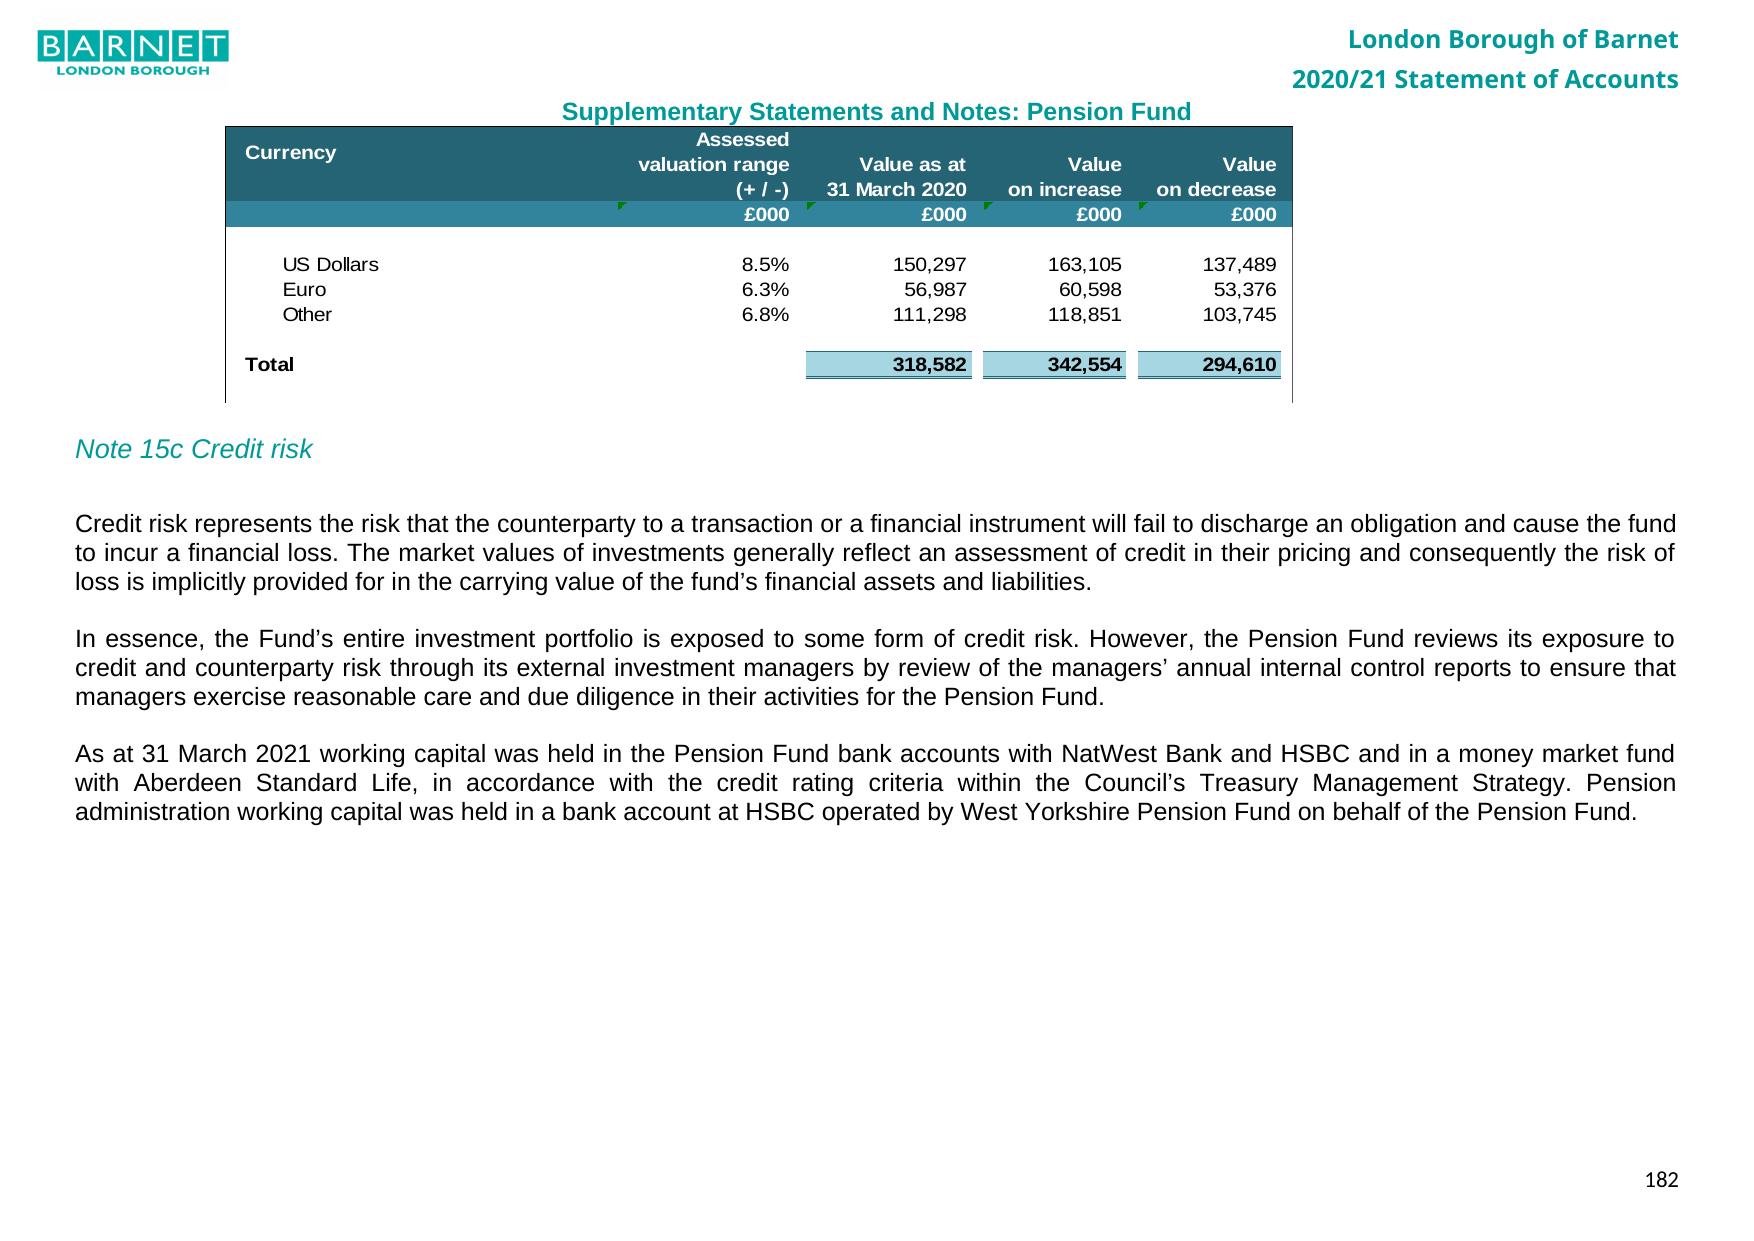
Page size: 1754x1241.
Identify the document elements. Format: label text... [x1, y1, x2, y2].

text Credit risk represents the risk that the counterparty to a transaction or a financial instrument will fail to discharge an obligation and cause the fund to incur a financial loss. The market values of investments generally reflect an assessment of credit in their pricing and consequently the risk of loss is implicitly provided for in the carrying value of the fund’s financial assets and liabilities. [75, 509, 1679, 596]
text In essence, the Fund’s entire investment portfolio is exposed to some form of credit risk. However, the Pension Fund reviews its exposure to credit and counterparty risk through its external investment managers by review of the managers’ annual internal control reports to ensure that managers exercise reasonable care and due diligence in their activities for the Pension Fund. [75, 624, 1679, 711]
text As at 31 March 2021 working capital was held in the Pension Fund bank accounts with NatWest Bank and HSBC and in a money market fund with Aberdeen Standard Life, in accordance with the credit rating criteria within the Council’s Treasury Management Strategy. Pension administration working capital was held in a bank account at HSBC operated by West Yorkshire Pension Fund on behalf of the Pension Fund. [75, 739, 1679, 826]
subtitle Note 15c Credit risk [75, 433, 1679, 464]
